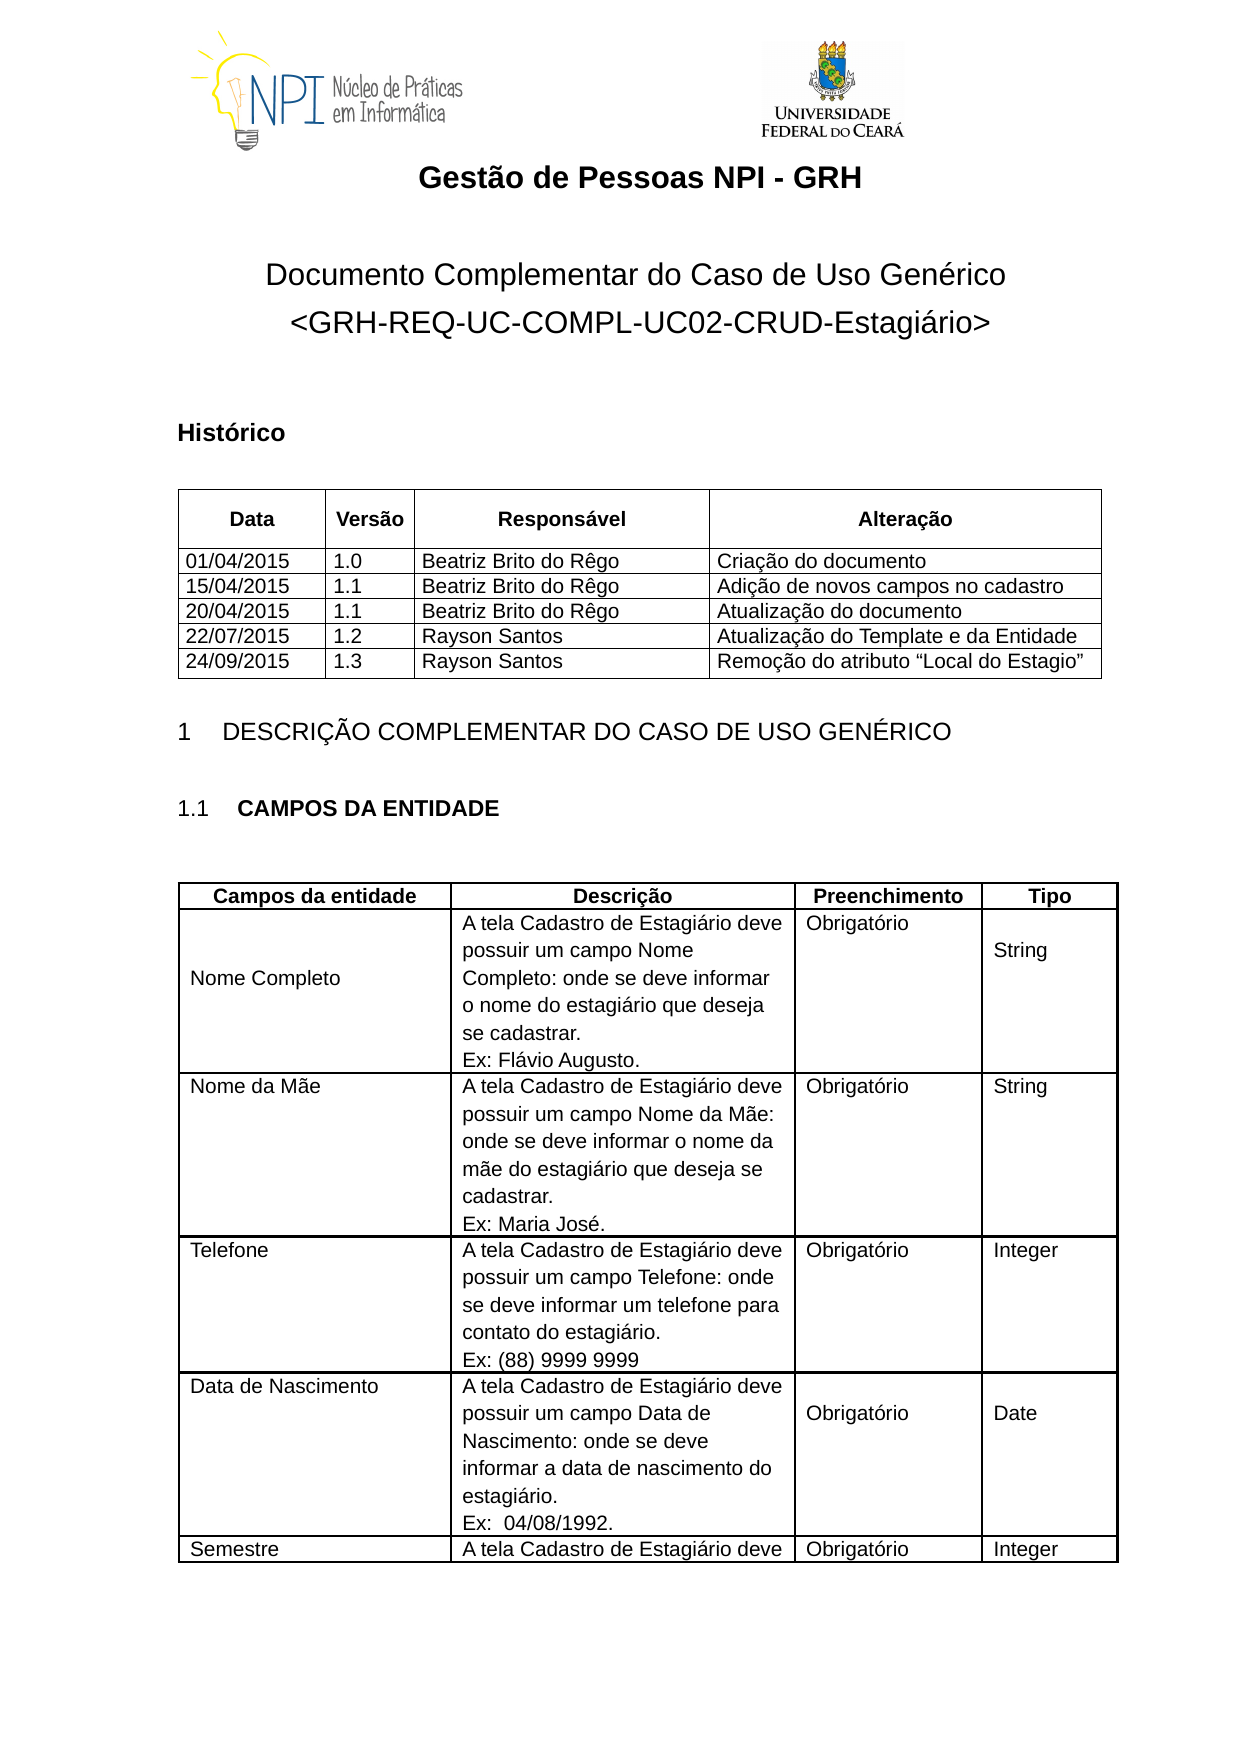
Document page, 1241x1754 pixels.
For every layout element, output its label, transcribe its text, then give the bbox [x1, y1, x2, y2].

table_cell Atualização do Template e da Entidade [710, 624, 1101, 648]
table_cell Telefone [180, 1238, 450, 1371]
table_cell Rayson Santos [415, 649, 709, 678]
subtitle CAMPOS DA ENTIDADE [177, 795, 1104, 822]
table_cell Beatriz Brito do Rêgo [415, 599, 709, 623]
table_cell 1.2 [326, 624, 414, 648]
table_cell 1.0 [326, 549, 414, 573]
table_cell Adição de novos campos no cadastro [710, 574, 1101, 598]
table_cell 01/04/2015 [179, 549, 325, 573]
table_cell 15/04/2015 [179, 574, 325, 598]
table_cell Obrigatório [796, 1074, 981, 1235]
table_cell A tela Cadastro de Estagiário deve possuir um campo Nome da Mãe: onde se deve informar o nome da mãe do estagiário que deseja se cadastrar. Ex: Maria José. [452, 1074, 794, 1235]
table_cell Nome da Mãe [180, 1074, 450, 1235]
table_cell Obrigatório [796, 1374, 981, 1535]
table_cell A tela Cadastro de Estagiário deve possuir um campo Nome Completo: onde se deve informar o nome do estagiário que deseja se cadastrar. Ex: Flávio Augusto. [452, 910, 794, 1072]
table_cell 1.1 [326, 599, 414, 623]
table_cell Atualização do documento [710, 599, 1101, 623]
table_cell String [983, 910, 1116, 1072]
picture [761, 41, 905, 139]
table_header Descrição [452, 884, 794, 908]
table_header Preenchimento [796, 884, 981, 908]
table_cell Beatriz Brito do Rêgo [415, 549, 709, 573]
table_cell Obrigatório [796, 1537, 981, 1561]
table_cell A tela Cadastro de Estagiário deve [452, 1537, 794, 1561]
table_cell 1.1 [326, 574, 414, 598]
table_header Campos da entidade [180, 884, 450, 908]
table_cell 24/09/2015 [179, 649, 325, 678]
table_cell A tela Cadastro de Estagiário deve possuir um campo Data de Nascimento: onde se deve informar a data de nascimento do estagiário. Ex: 04/08/1992. [452, 1374, 794, 1535]
subtitle Descrição complementar do caso de uso genérico [177, 717, 1104, 745]
table_cell Semestre [180, 1537, 450, 1561]
table_cell Rayson Santos [415, 624, 709, 648]
table_cell Data de Nascimento [180, 1374, 450, 1535]
table_header Tipo [983, 884, 1116, 908]
table_cell Criação do documento [710, 549, 1101, 573]
table_cell 20/04/2015 [179, 599, 325, 623]
picture [181, 22, 472, 159]
table_cell Nome Completo [180, 910, 450, 1072]
text Documento Complementar do Caso de Uso Genérico [177, 256, 1104, 292]
text Histórico [177, 418, 1104, 447]
table_cell 1.3 [326, 649, 414, 678]
table_cell Date [983, 1374, 1116, 1535]
table_header Versão [326, 490, 414, 548]
table_cell A tela Cadastro de Estagiário deve possuir um campo Telefone: onde se deve informar um telefone para contato do estagiário. Ex: (88) 9999 9999 [452, 1238, 794, 1371]
table_cell Beatriz Brito do Rêgo [415, 574, 709, 598]
table_cell Obrigatório [796, 910, 981, 1072]
table_cell Integer [983, 1238, 1116, 1371]
table_header Responsável [415, 490, 709, 548]
table_cell Integer [983, 1537, 1116, 1561]
table_cell Obrigatório [796, 1238, 981, 1371]
table_cell Remoção do atributo “Local do Estagio” [710, 649, 1101, 678]
table_cell 22/07/2015 [179, 624, 325, 648]
table_cell String [983, 1074, 1116, 1235]
text <GRH-REQ-UC-COMPL-UC02-CRUD-Estagiário> [177, 304, 1104, 340]
table_header Alteração [710, 490, 1101, 548]
table_header Data [179, 490, 325, 548]
text Gestão de Pessoas NPI - GRH [177, 125, 1104, 195]
